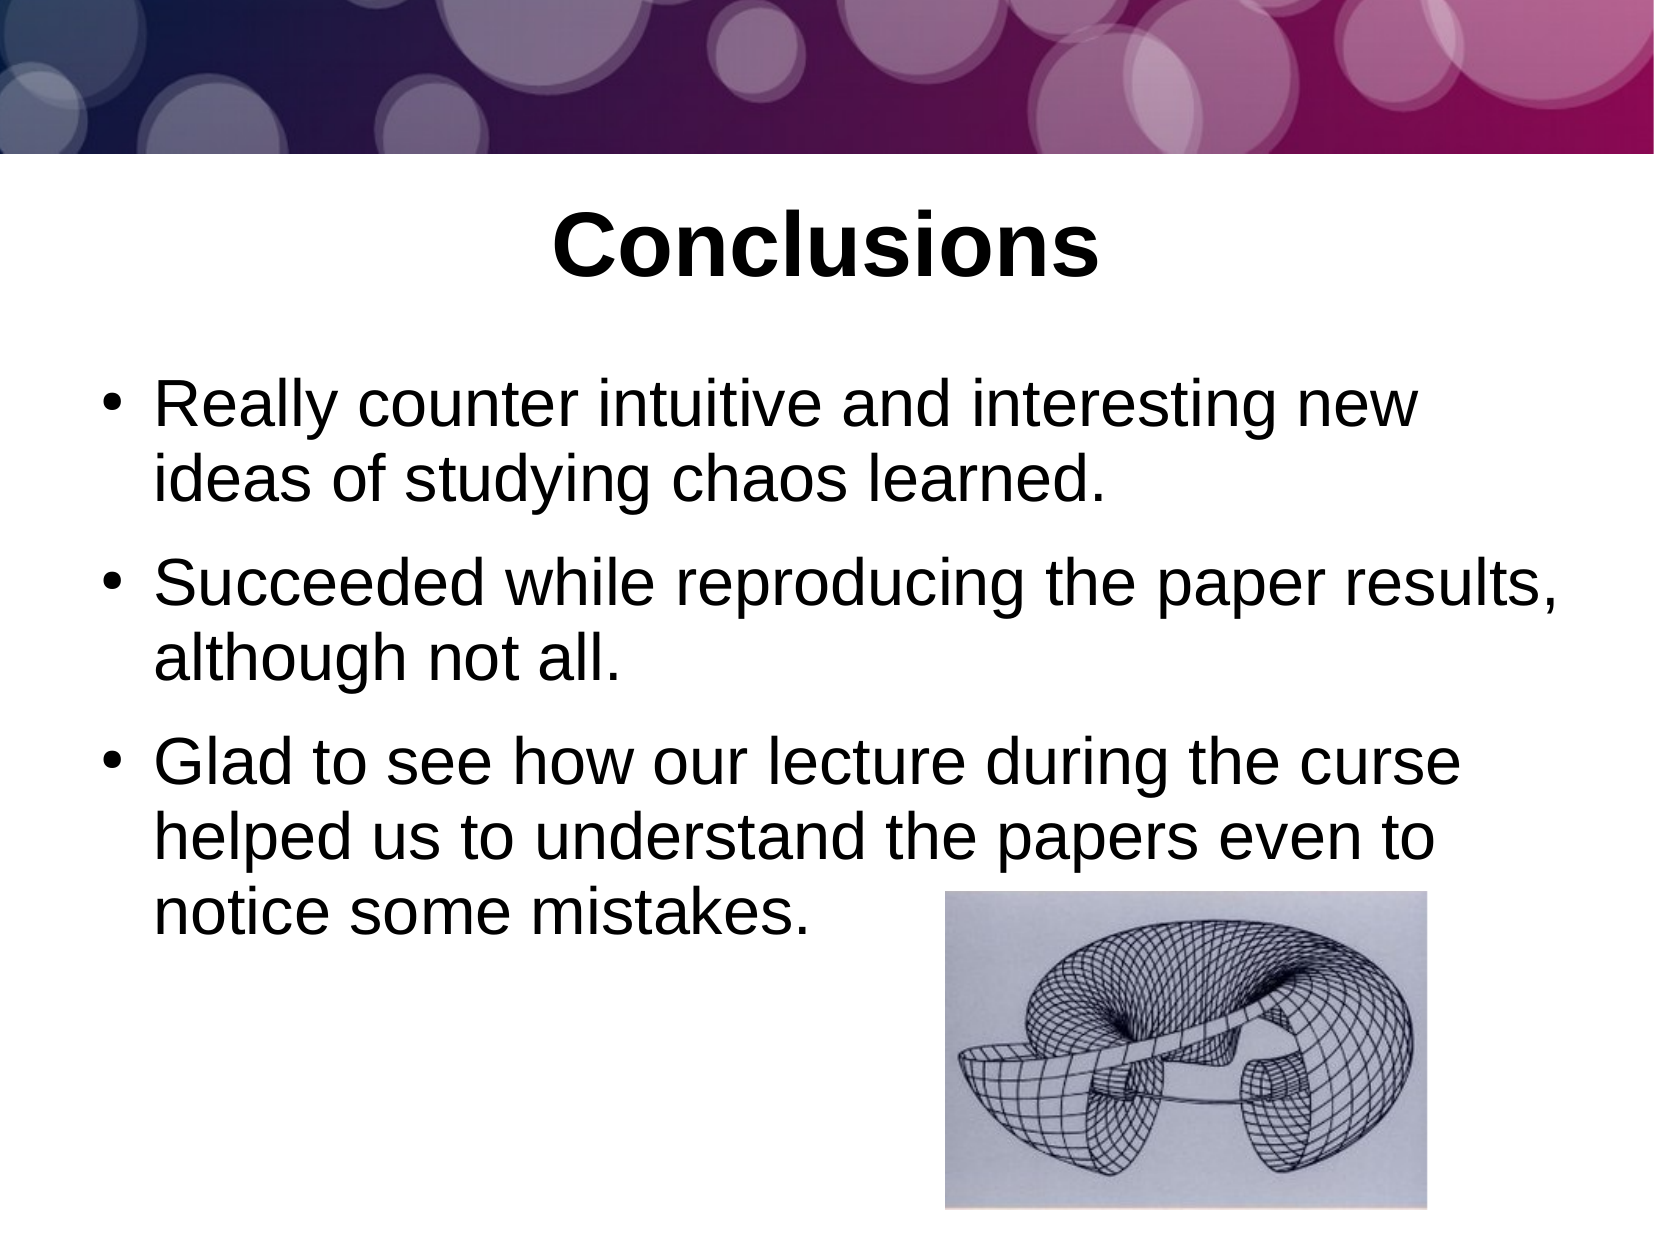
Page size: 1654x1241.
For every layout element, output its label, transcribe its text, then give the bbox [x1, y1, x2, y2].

picture [945, 891, 1429, 1210]
list Really counter intuitive and interesting new ideas of studying chaos learned. Succeeded while reproducing the paper results, although not all. Glad to see how our lecture during the curse helped us to understand the papers even to notice some mistakes. [82, 366, 1571, 1087]
title Conclusions [82, 159, 1571, 331]
picture [0, 0, 1654, 154]
